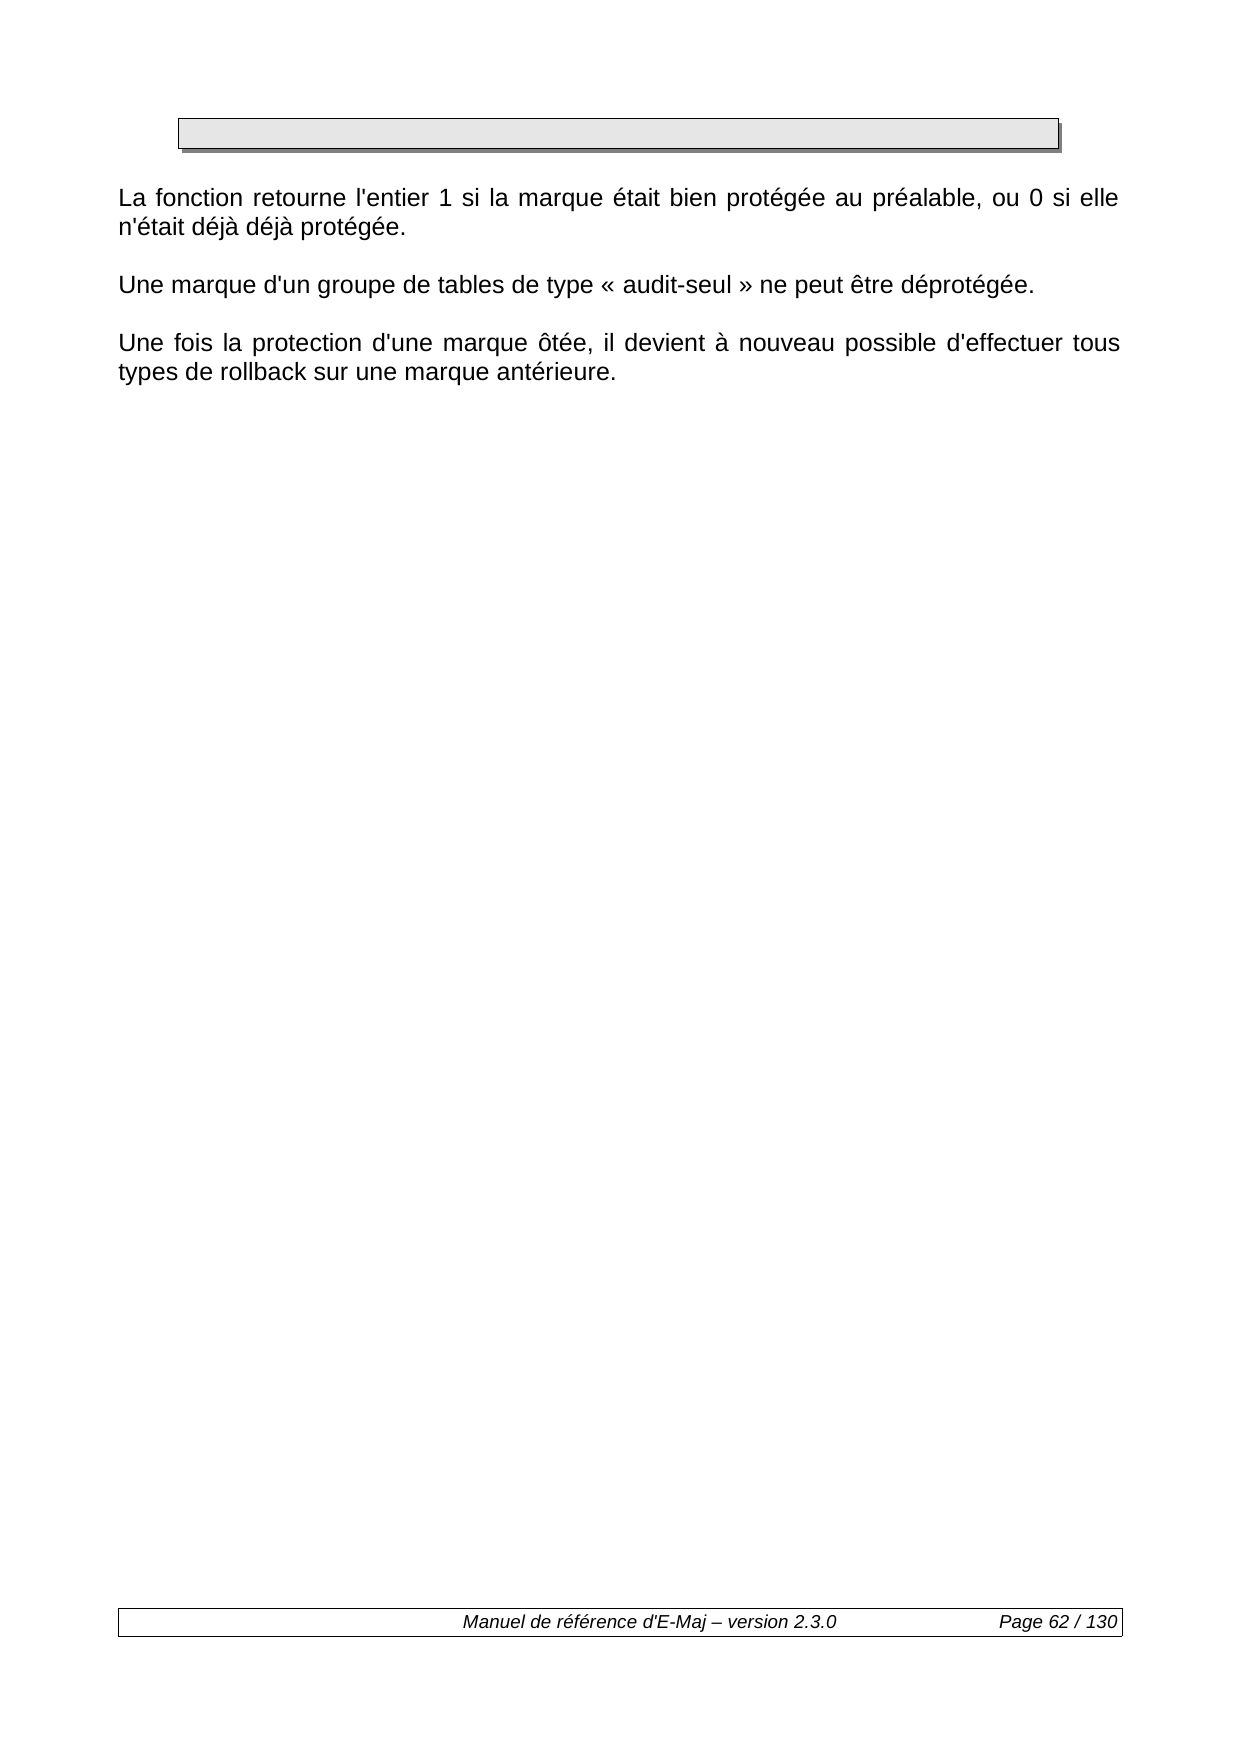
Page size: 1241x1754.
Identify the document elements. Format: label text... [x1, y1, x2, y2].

text Une fois la protection d'une marque ôtée, il devient à nouveau possible d'effectuer tous types de rollback sur une marque antérieure. [118, 328, 1122, 386]
text La fonction retourne l'entier 1 si la marque était bien protégée au préalable, ou 0 si elle n'était déjà déjà protégée. [118, 182, 1122, 241]
text Une marque d'un groupe de tables de type « audit-seul » ne peut être déprotégée. [118, 269, 1122, 299]
